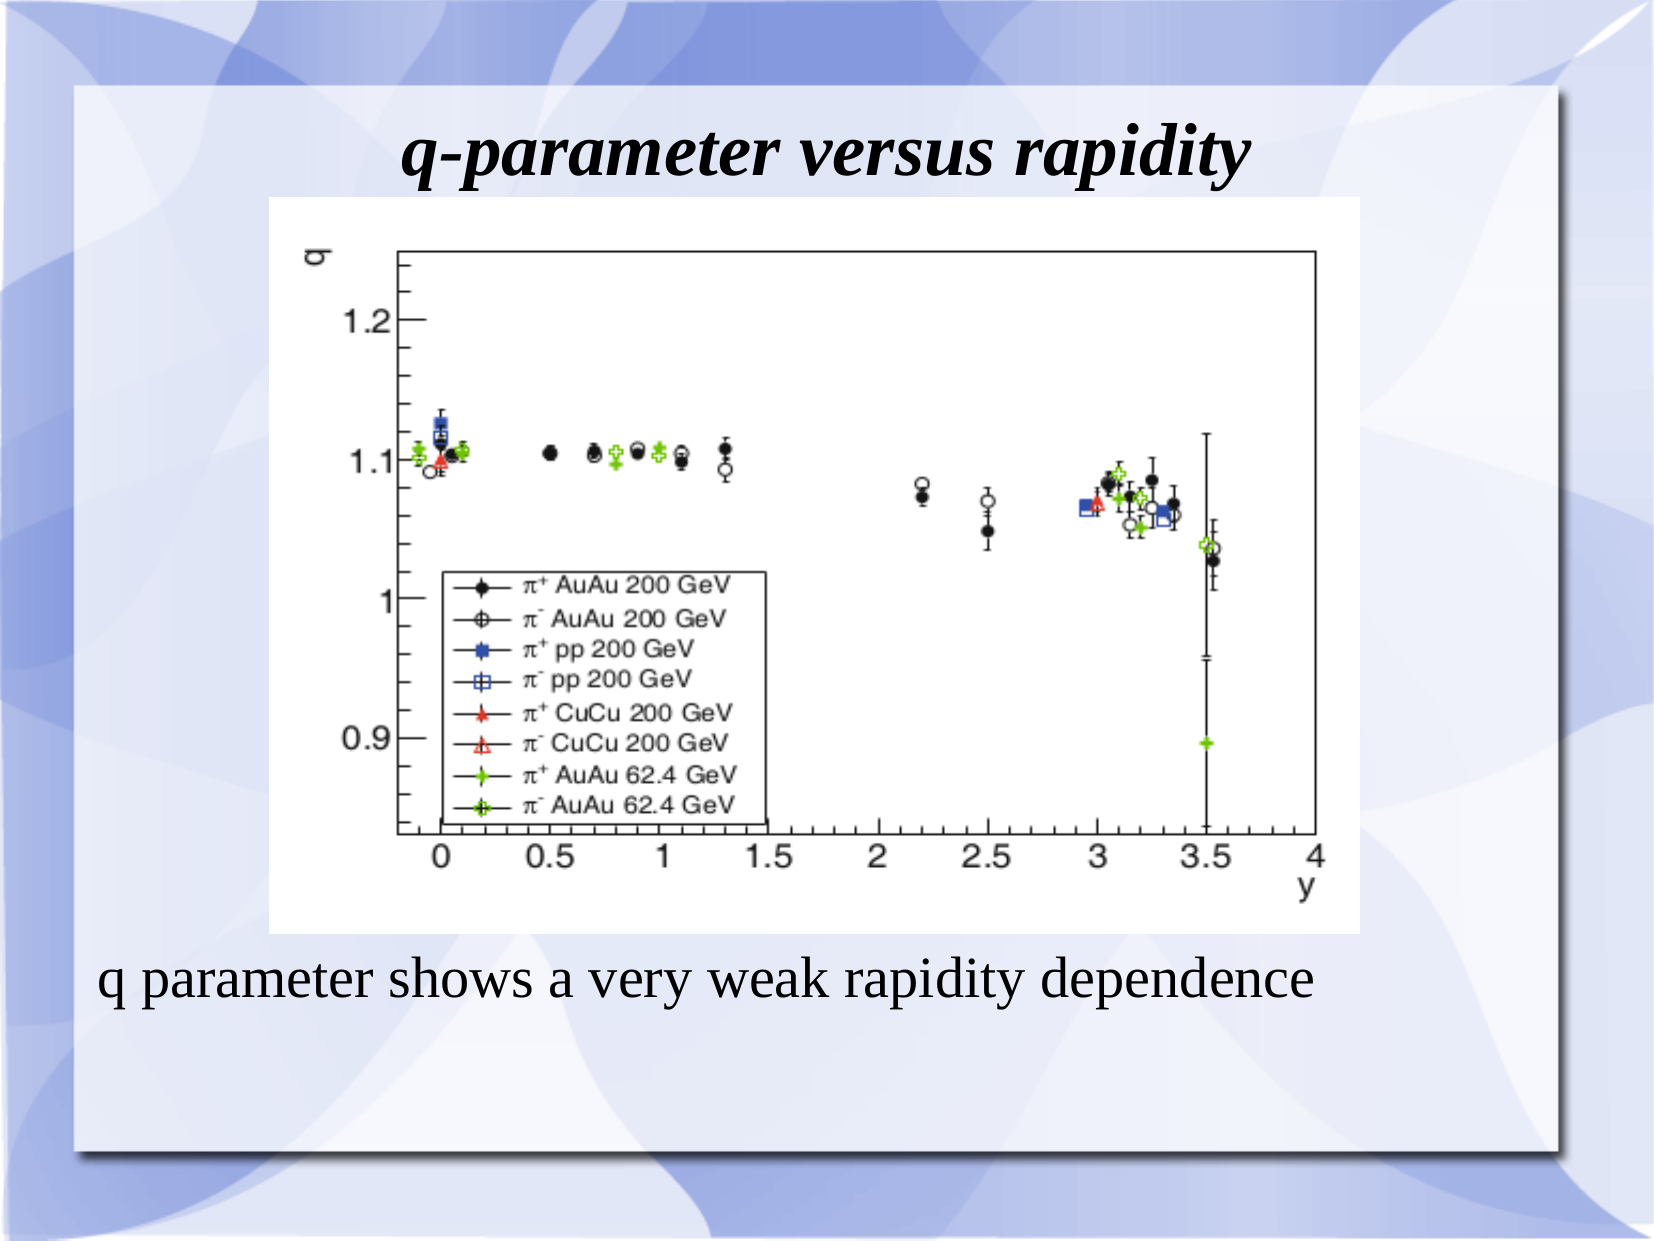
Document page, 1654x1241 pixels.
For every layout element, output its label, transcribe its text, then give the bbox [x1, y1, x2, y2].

picture [269, 198, 1360, 933]
text_box q parameter shows a very weak rapidity dependence [82, 933, 1549, 1027]
title q-parameter versus rapidity [82, 93, 1571, 187]
